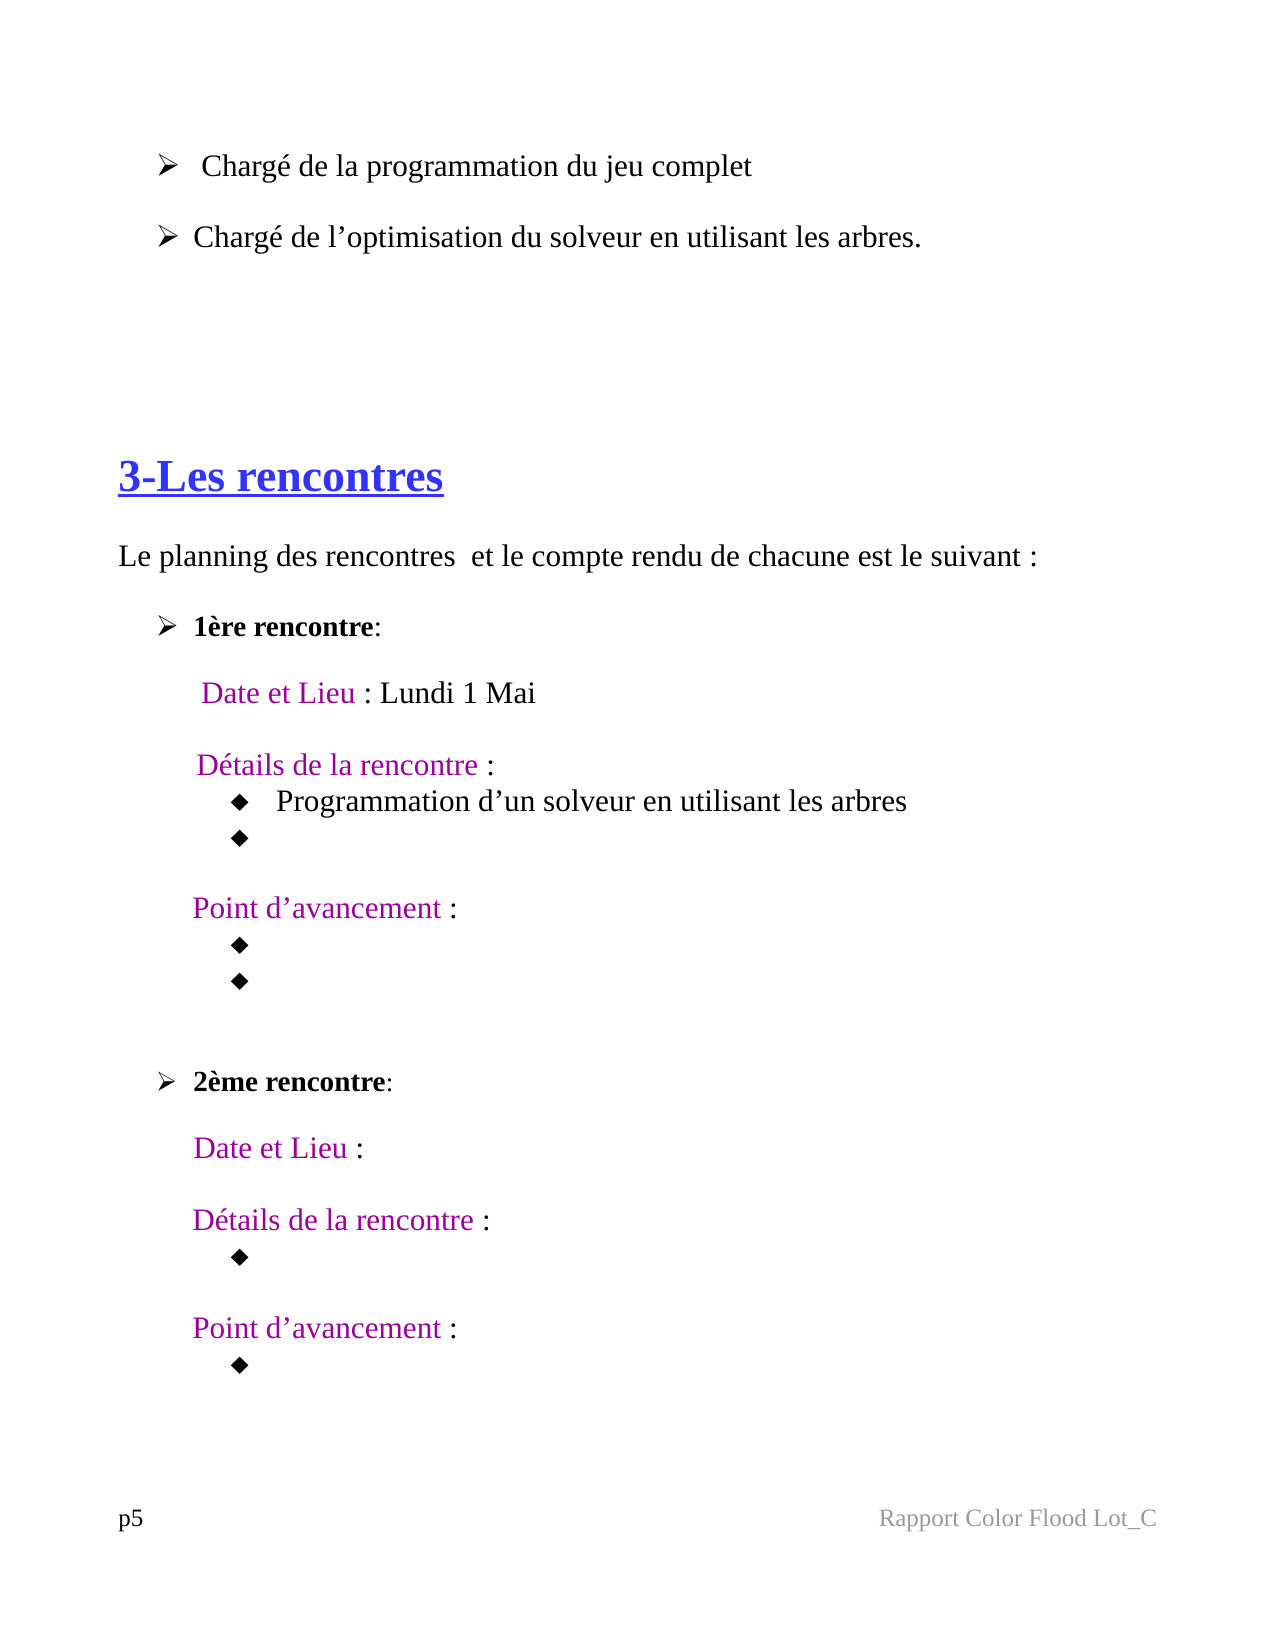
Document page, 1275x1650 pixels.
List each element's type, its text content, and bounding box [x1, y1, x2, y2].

list 2ème rencontre: [156, 1064, 1157, 1098]
list Date et Lieu : [156, 1129, 1157, 1165]
text Point d’avancement : [118, 890, 1157, 926]
list Programmation d’un solveur en utilisant les arbres [231, 782, 1157, 818]
text Détails de la rencontre : [118, 746, 1157, 782]
list Chargé de la programmation du jeu complet [156, 147, 1157, 183]
text Détails de la rencontre : [118, 1201, 1157, 1237]
text 3-Les rencontres [118, 449, 1157, 501]
list Date et Lieu : Lundi 1 Mai [156, 674, 1157, 710]
text Point d’avancement : [118, 1309, 1157, 1345]
list Chargé de l’optimisation du solveur en utilisant les arbres. [156, 219, 1157, 255]
list 1ère rencontre: [156, 609, 1157, 643]
text Le planning des rencontres et le compte rendu de chacune est le suivant : [118, 537, 1157, 573]
